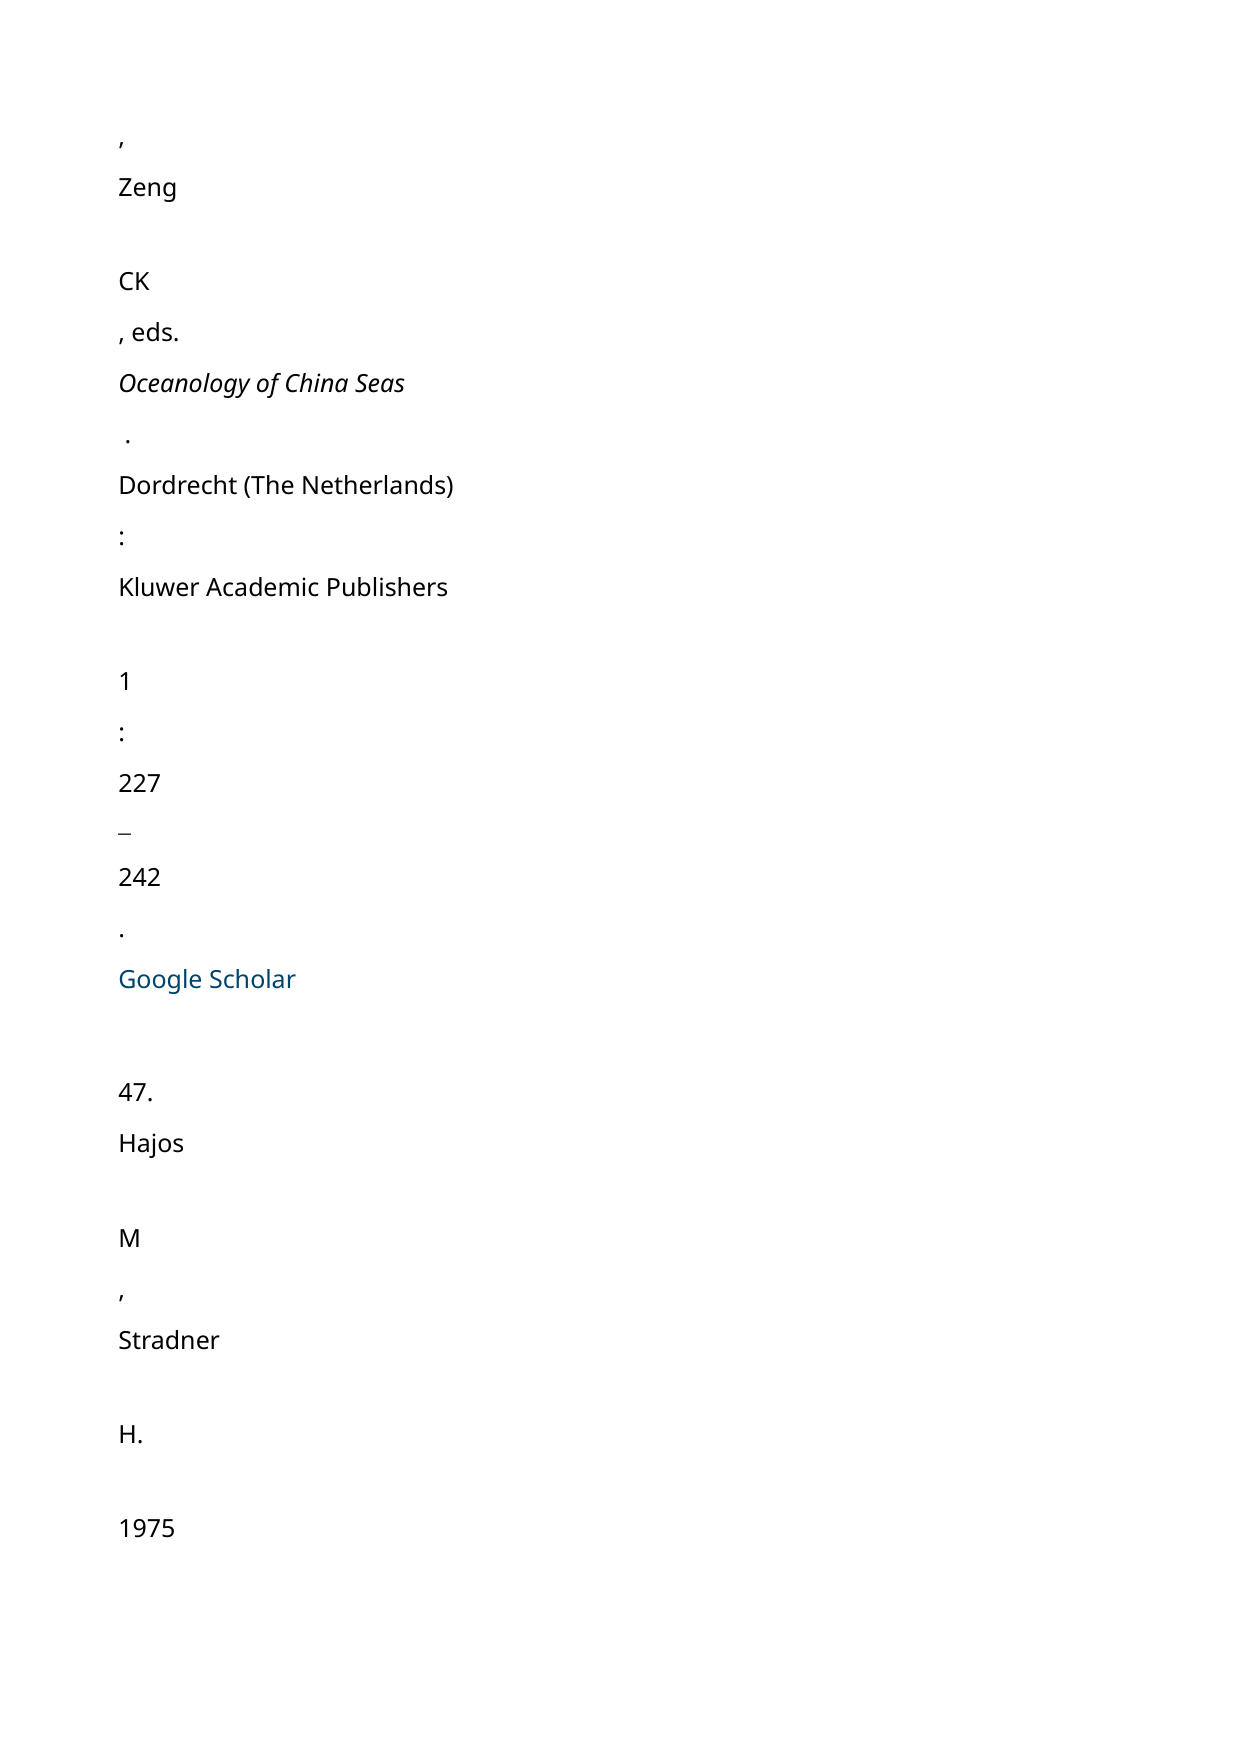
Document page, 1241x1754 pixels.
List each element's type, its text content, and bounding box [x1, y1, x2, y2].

text , [118, 118, 1122, 152]
text Zeng [118, 169, 1122, 203]
text Dordrecht (The Netherlands) [118, 467, 1122, 502]
text – [118, 817, 1122, 846]
text 1975 [118, 1511, 1122, 1545]
text , eds. [118, 314, 1122, 348]
text Hajos [118, 1126, 1122, 1160]
text : [118, 518, 1122, 553]
text , [118, 1271, 1122, 1305]
text M [118, 1220, 1122, 1254]
text Stradner [118, 1322, 1122, 1356]
text H. [118, 1416, 1122, 1451]
text 47. [118, 1075, 1122, 1109]
text Google Scholar [118, 962, 1084, 996]
text . [118, 911, 1122, 945]
text CK [118, 263, 1122, 297]
text Kluwer Academic Publishers [118, 569, 1122, 604]
text 227 [118, 766, 1122, 800]
text : [118, 715, 1122, 749]
text . [118, 416, 1122, 451]
text 242 [118, 860, 1122, 894]
text Oceanology of China Seas [118, 365, 1122, 399]
text 1 [118, 664, 1122, 698]
